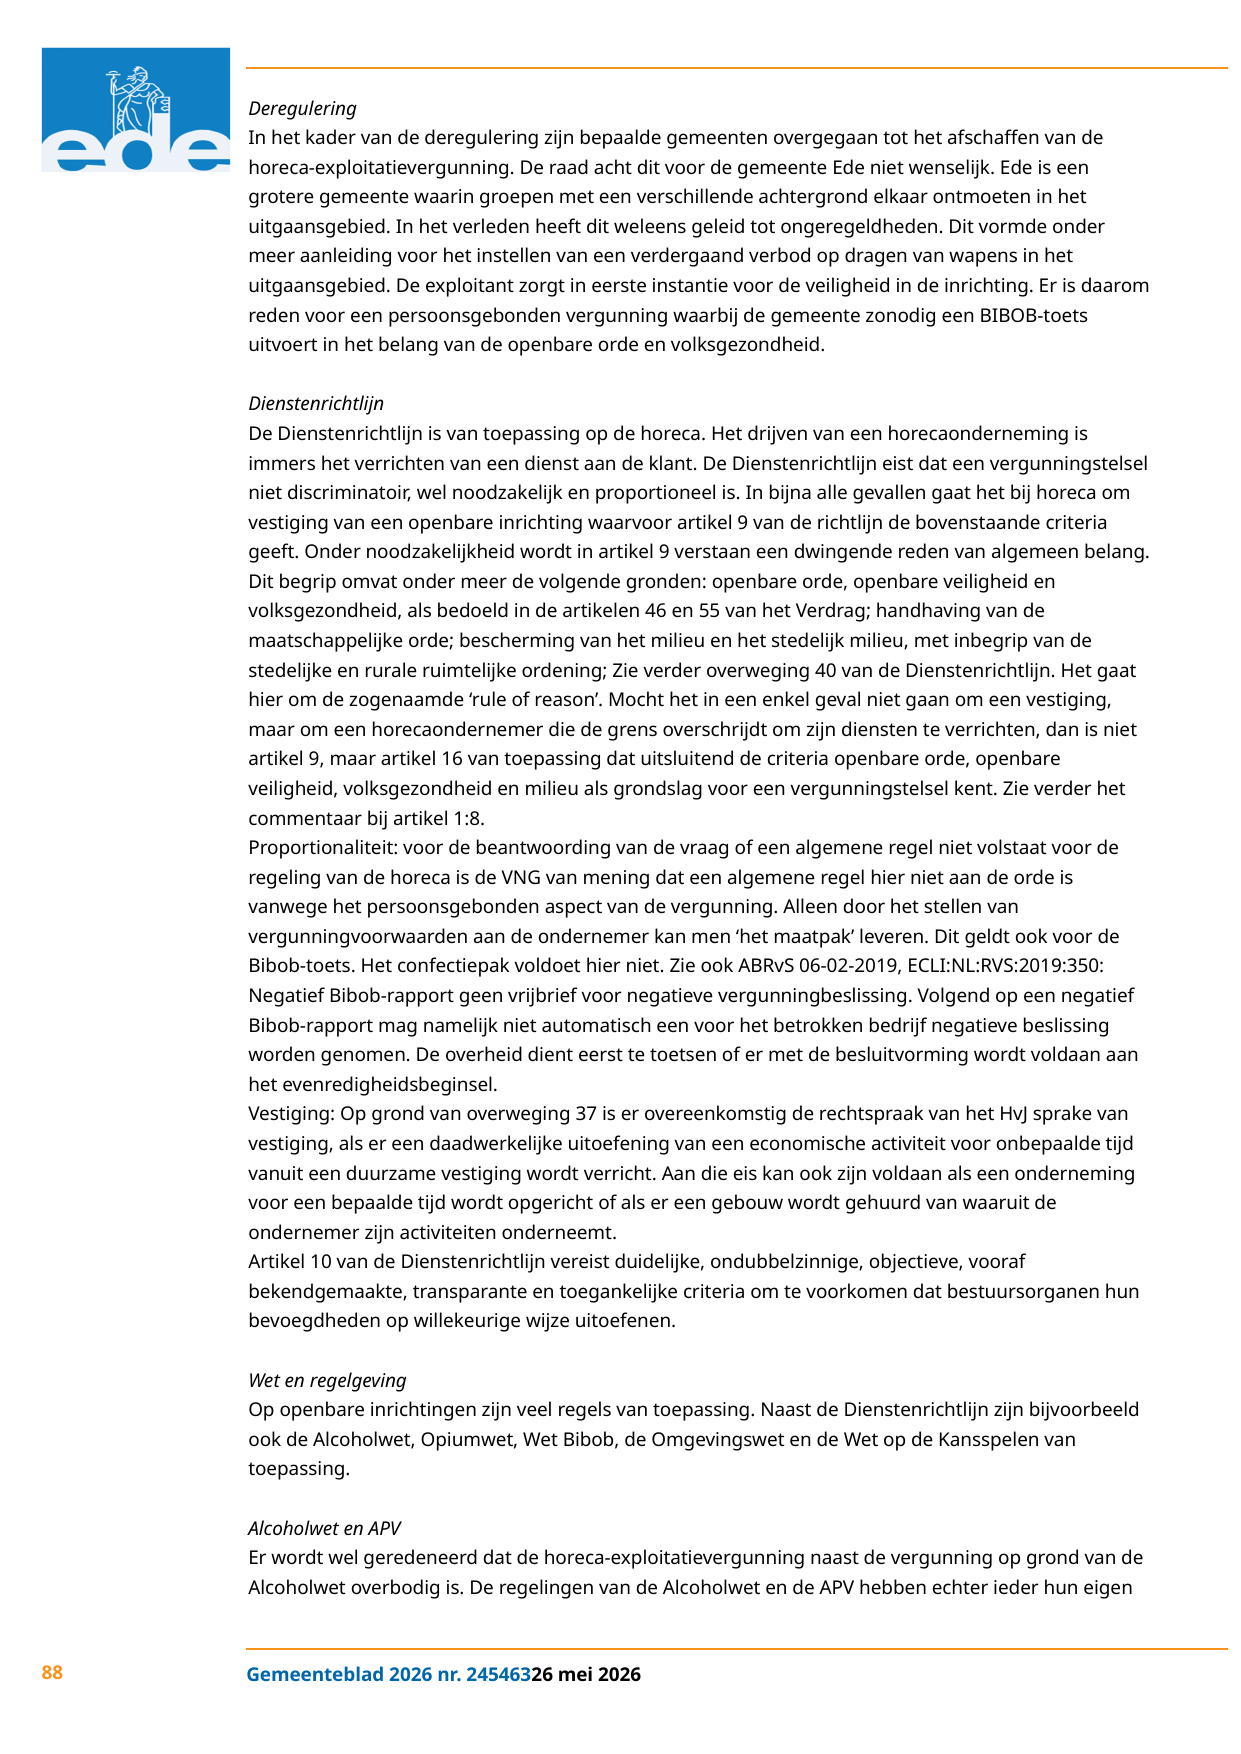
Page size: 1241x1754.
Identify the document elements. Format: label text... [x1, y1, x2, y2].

text Op openbare inrichtingen zijn veel regels van toepassing. Naast de Dienstenrichtlijn zijn bijvoorbeeld ook de Alcoholwet, Opiumwet, Wet Bibob, de Omgevingswet en de Wet op de Kansspelen van toepassing. [248, 1396, 1152, 1481]
text Artikel 10 van de Dienstenrichtlijn vereist duidelijke, ondubbelzinnige, objectieve, vooraf bekendgemaakte, transparante en toegankelijke criteria om te voorkomen dat bestuursorganen hun bevoegdheden op willekeurige wijze uitoefenen. [248, 1248, 1152, 1333]
text Proportionaliteit: voor de beantwoording van de vraag of een algemene regel niet volstaat voor de regeling van de horeca is de VNG van mening dat een algemene regel hier niet aan de orde is vanwege het persoonsgebonden aspect van de vergunning. Alleen door het stellen van vergunningvoorwaarden aan de ondernemer kan men ‘het maatpak’ leveren. Dit geldt ook voor de Bibob-toets. Het confectiepak voldoet hier niet. Zie ook ABRvS 06-02-2019, ECLI:NL:RVS:2019:350: Negatief Bibob-rapport geen vrijbrief voor negatieve vergunningbeslissing. Volgend op een negatief Bibob-rapport mag namelijk niet automatisch een voor het betrokken bedrijf negatieve beslissing worden genomen. De overheid dient eerst te toetsen of er met de besluitvorming wordt voldaan aan het evenredigheidsbeginsel. [248, 834, 1152, 1097]
text Dienstenrichtlijn [248, 391, 1152, 416]
text Er wordt wel geredeneerd dat de horeca-exploitatievergunning naast de vergunning op grond van de Alcoholwet overbodig is. De regelingen van de Alcoholwet en de APV hebben echter ieder hun eigen [248, 1544, 1152, 1600]
text In het kader van de deregulering zijn bepaalde gemeenten overgegaan tot het afschaffen van de horeca-exploitatievergunning. De raad acht dit voor de gemeente Ede niet wenselijk. Ede is een grotere gemeente waarin groepen met een verschillende achtergrond elkaar ontmoeten in het uitgaansgebied. In het verleden heeft dit weleens geleid tot ongeregeldheden. Dit vormde onder meer aanleiding voor het instellen van een verdergaand verbod op dragen van wapens in het uitgaansgebied. De exploitant zorgt in eerste instantie voor de veiligheid in de inrichting. Er is daarom reden voor een persoonsgebonden vergunning waarbij de gemeente zonodig een BIBOB-toets uitvoert in het belang van de openbare orde en volksgezondheid. [248, 124, 1152, 357]
text Deregulering [248, 95, 1152, 121]
text Wet en regelgeving [248, 1367, 1152, 1393]
text Vestiging: Op grond van overweging 37 is er overeenkomstig de rechtspraak van het HvJ sprake van vestiging, als er een daadwerkelijke uitoefening van een economische activiteit voor onbepaalde tijd vanuit een duurzame vestiging wordt verricht. Aan die eis kan ook zijn voldaan als een onderneming voor een bepaalde tijd wordt opgericht of als er een gebouw wordt gehuurd van waaruit de ondernemer zijn activiteiten onderneemt. [248, 1101, 1152, 1245]
text Alcoholwet en APV [248, 1515, 1152, 1541]
picture [41, 47, 231, 172]
text De Dienstenrichtlijn is van toepassing op de horeca. Het drijven van een horecaonderneming is immers het verrichten van een dienst aan de klant. De Dienstenrichtlijn eist dat een vergunningstelsel niet discriminatoir, wel noodzakelijk en proportioneel is. In bijna alle gevallen gaat het bij horeca om vestiging van een openbare inrichting waarvoor artikel 9 van de richtlijn de bovenstaande criteria geeft. Onder noodzakelijkheid wordt in artikel 9 verstaan een dwingende reden van algemeen belang. Dit begrip omvat onder meer de volgende gronden: openbare orde, openbare veiligheid en volksgezondheid, als bedoeld in de artikelen 46 en 55 van het Verdrag; handhaving van de maatschappelijke orde; bescherming van het milieu en het stedelijk milieu, met inbegrip van de stedelijke en rurale ruimtelijke ordening; Zie verder overweging 40 van de Dienstenrichtlijn. Het gaat hier om de zogenaamde ‘rule of reason’. Mocht het in een enkel geval niet gaan om een vestiging, maar om een horecaondernemer die de grens overschrijdt om zijn diensten te verrichten, dan is niet artikel 9, maar artikel 16 van toepassing dat uitsluitend de criteria openbare orde, openbare veiligheid, volksgezondheid en milieu als grondslag voor een vergunningstelsel kent. Zie verder het commentaar bij artikel 1:8. [248, 420, 1152, 831]
